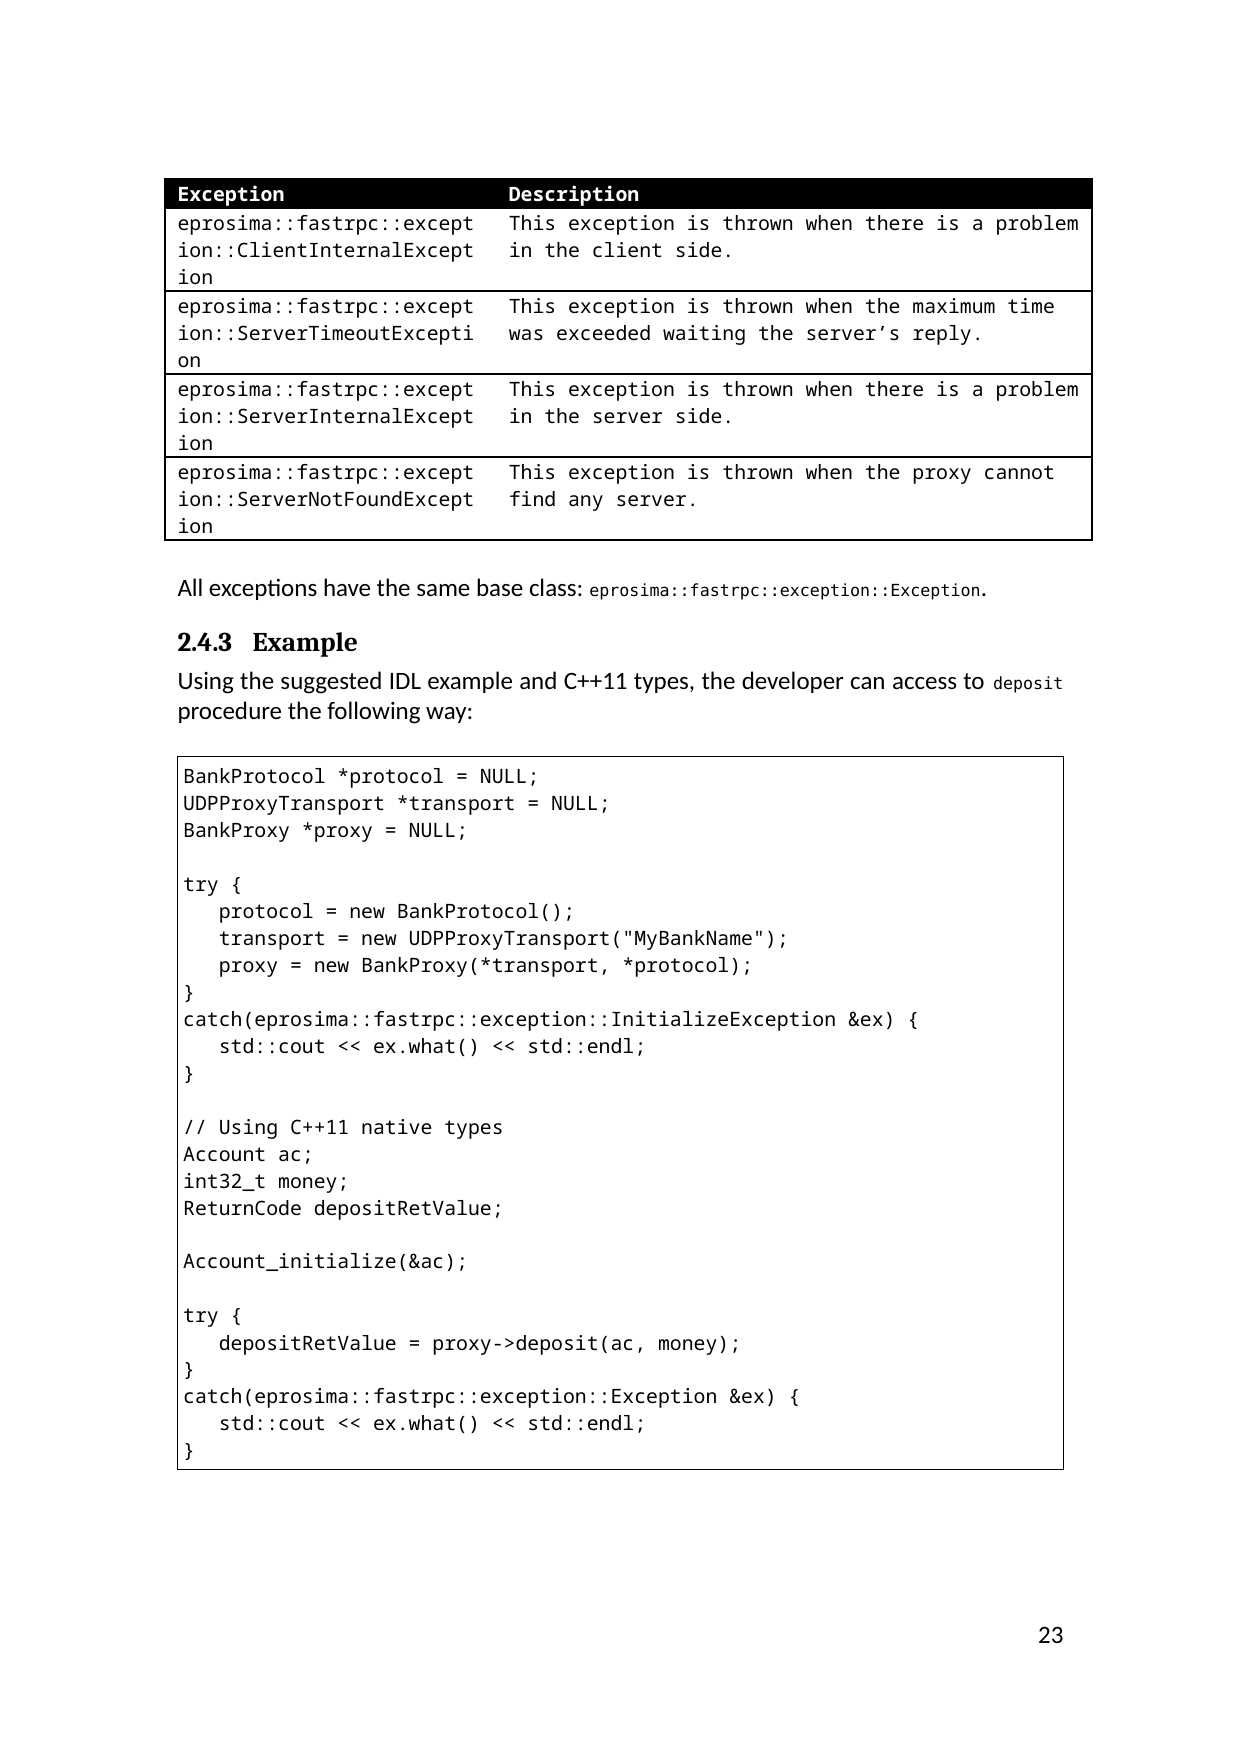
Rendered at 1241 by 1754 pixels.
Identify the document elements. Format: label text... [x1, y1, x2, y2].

table_cell This exception is thrown when there is a problem in the server side. [496, 375, 1091, 456]
table_cell This exception is thrown when there is a problem in the client side. [496, 209, 1091, 290]
table_header BankProtocol *protocol = NULL; UDPProxyTransport *transport = NULL; BankProxy *proxy = NULL; try { protocol = new BankProtocol(); transport = new UDPProxyTransport("MyBankName"); proxy = new BankProxy(*transport, *protocol); } catch(eprosima::fastrpc::exception::InitializeException &ex) { std::cout << ex.what() << std::endl; } // Using C++11 native types Account ac; int32_t money; ReturnCode depositRetValue; Account_initialize(&ac); try { depositRetValue = proxy->deposit(ac, money); } catch(eprosima::fastrpc::exception::Exception &ex) { std::cout << ex.what() << std::endl; } [178, 757, 1063, 1469]
subtitle Example [177, 627, 1063, 658]
table_cell This exception is thrown when the proxy cannot find any server. [496, 458, 1091, 539]
table_cell eprosima::fastrpc::exception::ServerInternalException [166, 375, 496, 456]
table_cell eprosima::fastrpc::exception::ClientInternalException [166, 209, 496, 290]
table_cell This exception is thrown when the maximum time was exceeded waiting the server’s reply. [496, 292, 1091, 373]
text Using the suggested IDL example and C++11 types, the developer can access to deposit procedure the following way: [177, 665, 1063, 726]
table_cell eprosima::fastrpc::exception::ServerNotFoundException [166, 458, 496, 539]
table_header Description [496, 180, 1091, 207]
table_header Exception [166, 180, 496, 207]
text All exceptions have the same base class: eprosima::fastrpc::exception::Exception. [177, 572, 1063, 602]
table_cell eprosima::fastrpc::exception::ServerTimeoutException [166, 292, 496, 373]
